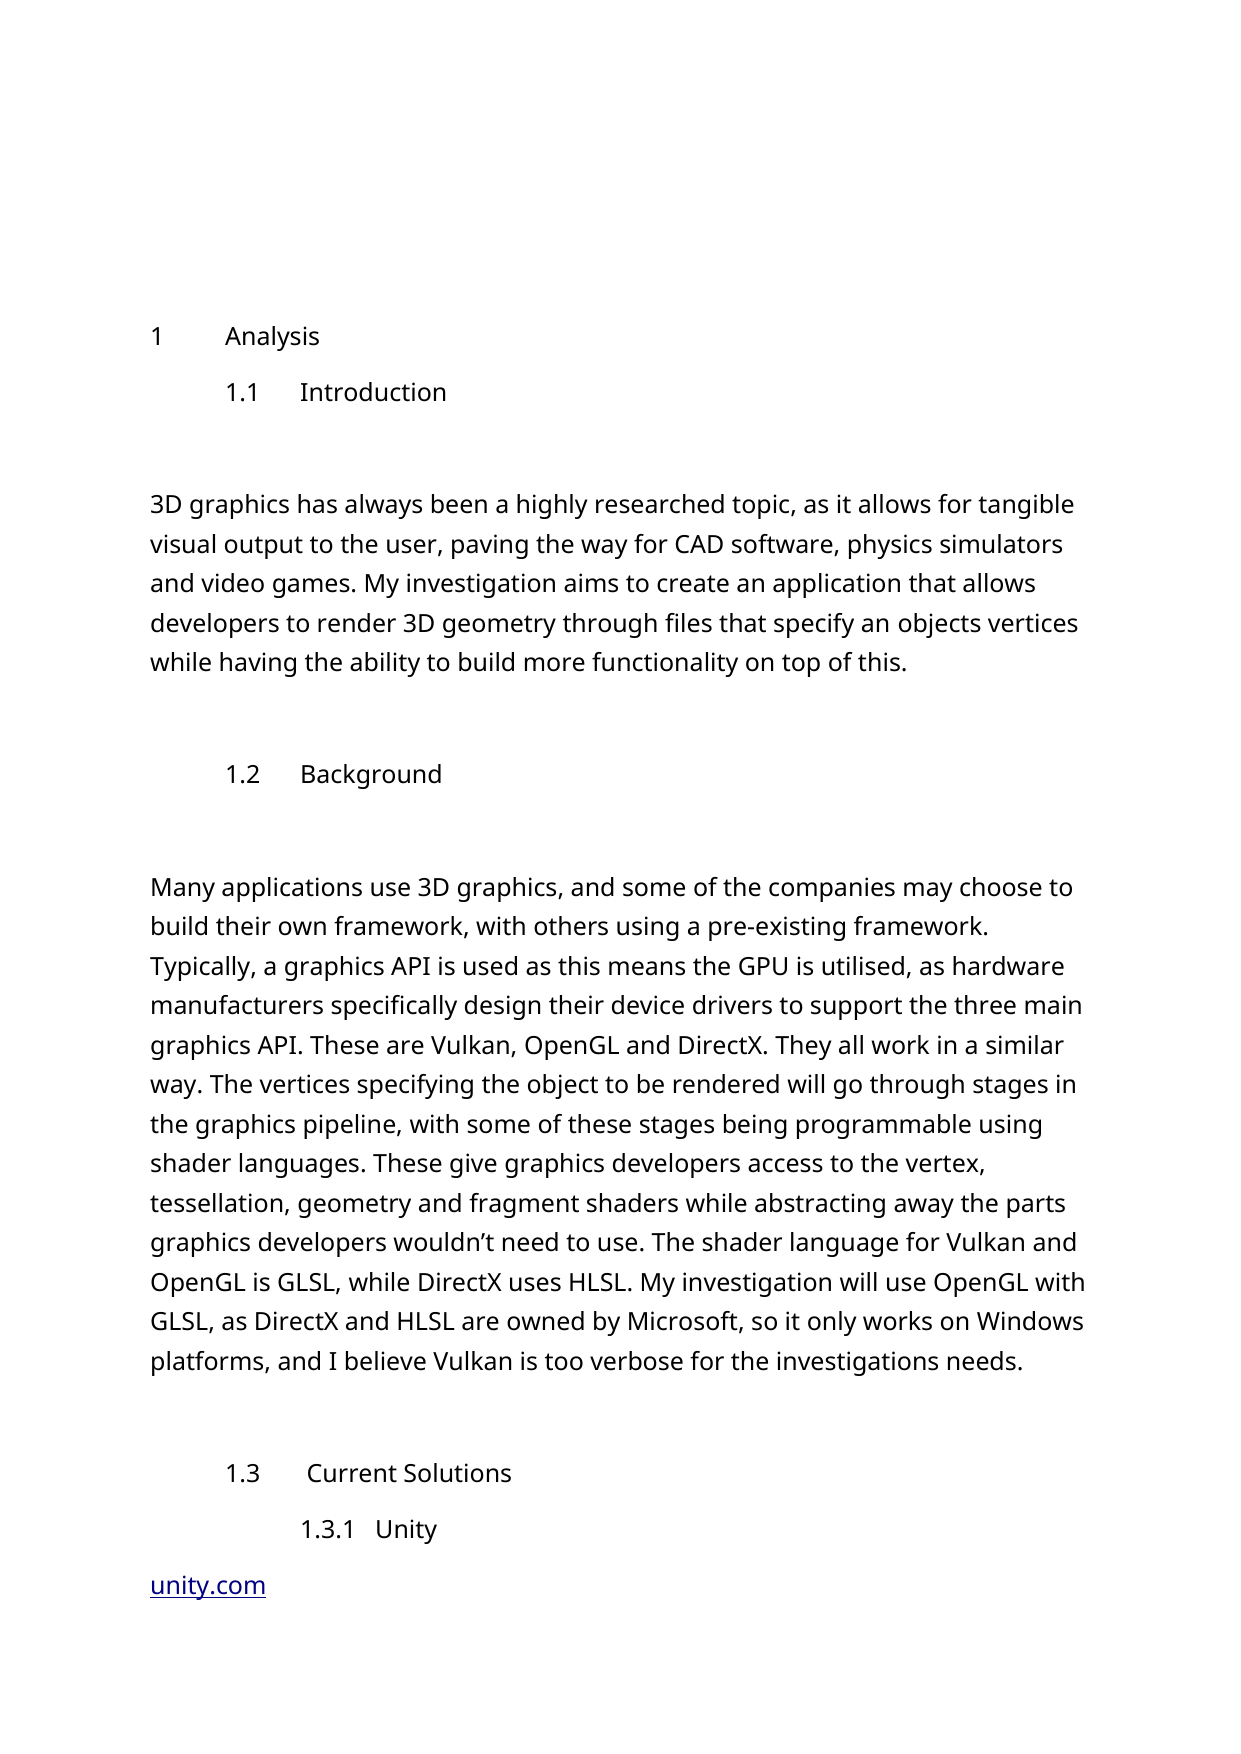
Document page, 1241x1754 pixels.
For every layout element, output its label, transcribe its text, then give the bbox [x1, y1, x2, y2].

text 1.3 Current Solutions [150, 1455, 1090, 1489]
text 1 Analysis [150, 318, 1090, 352]
text 1.1 Introduction [150, 374, 1090, 409]
text 3D graphics has always been a highly researched topic, as it allows for tangible visual output to the user, paving the way for CAD software, physics simulators and video games. My investigation aims to create an application that allows developers to render 3D geometry through files that specify an objects vertices while having the ability to build more functionality on top of this. [150, 487, 1090, 679]
text Many applications use 3D graphics, and some of the companies may choose to build their own framework, with others using a pre-existing framework. Typically, a graphics API is used as this means the GPU is utilised, as hardware manufacturers specifically design their device drivers to support the three main graphics API. These are Vulkan, OpenGL and DirectX. They all work in a similar way. The vertices specifying the object to be rendered will go through stages in the graphics pipeline, with some of these stages being programmable using shader languages. These give graphics developers access to the vertex, tessellation, geometry and fragment shaders while abstracting away the parts graphics developers wouldn’t need to use. The shader language for Vulkan and OpenGL is GLSL, while DirectX uses HLSL. My investigation will use OpenGL with GLSL, as DirectX and HLSL are owned by Microsoft, so it only works on Windows platforms, and I believe Vulkan is too verbose for the investigations needs. [150, 869, 1090, 1377]
text 1.2 Background [150, 757, 1090, 791]
text 1.3.1 Unity [150, 1512, 1090, 1546]
text unity.com [150, 1568, 1090, 1602]
